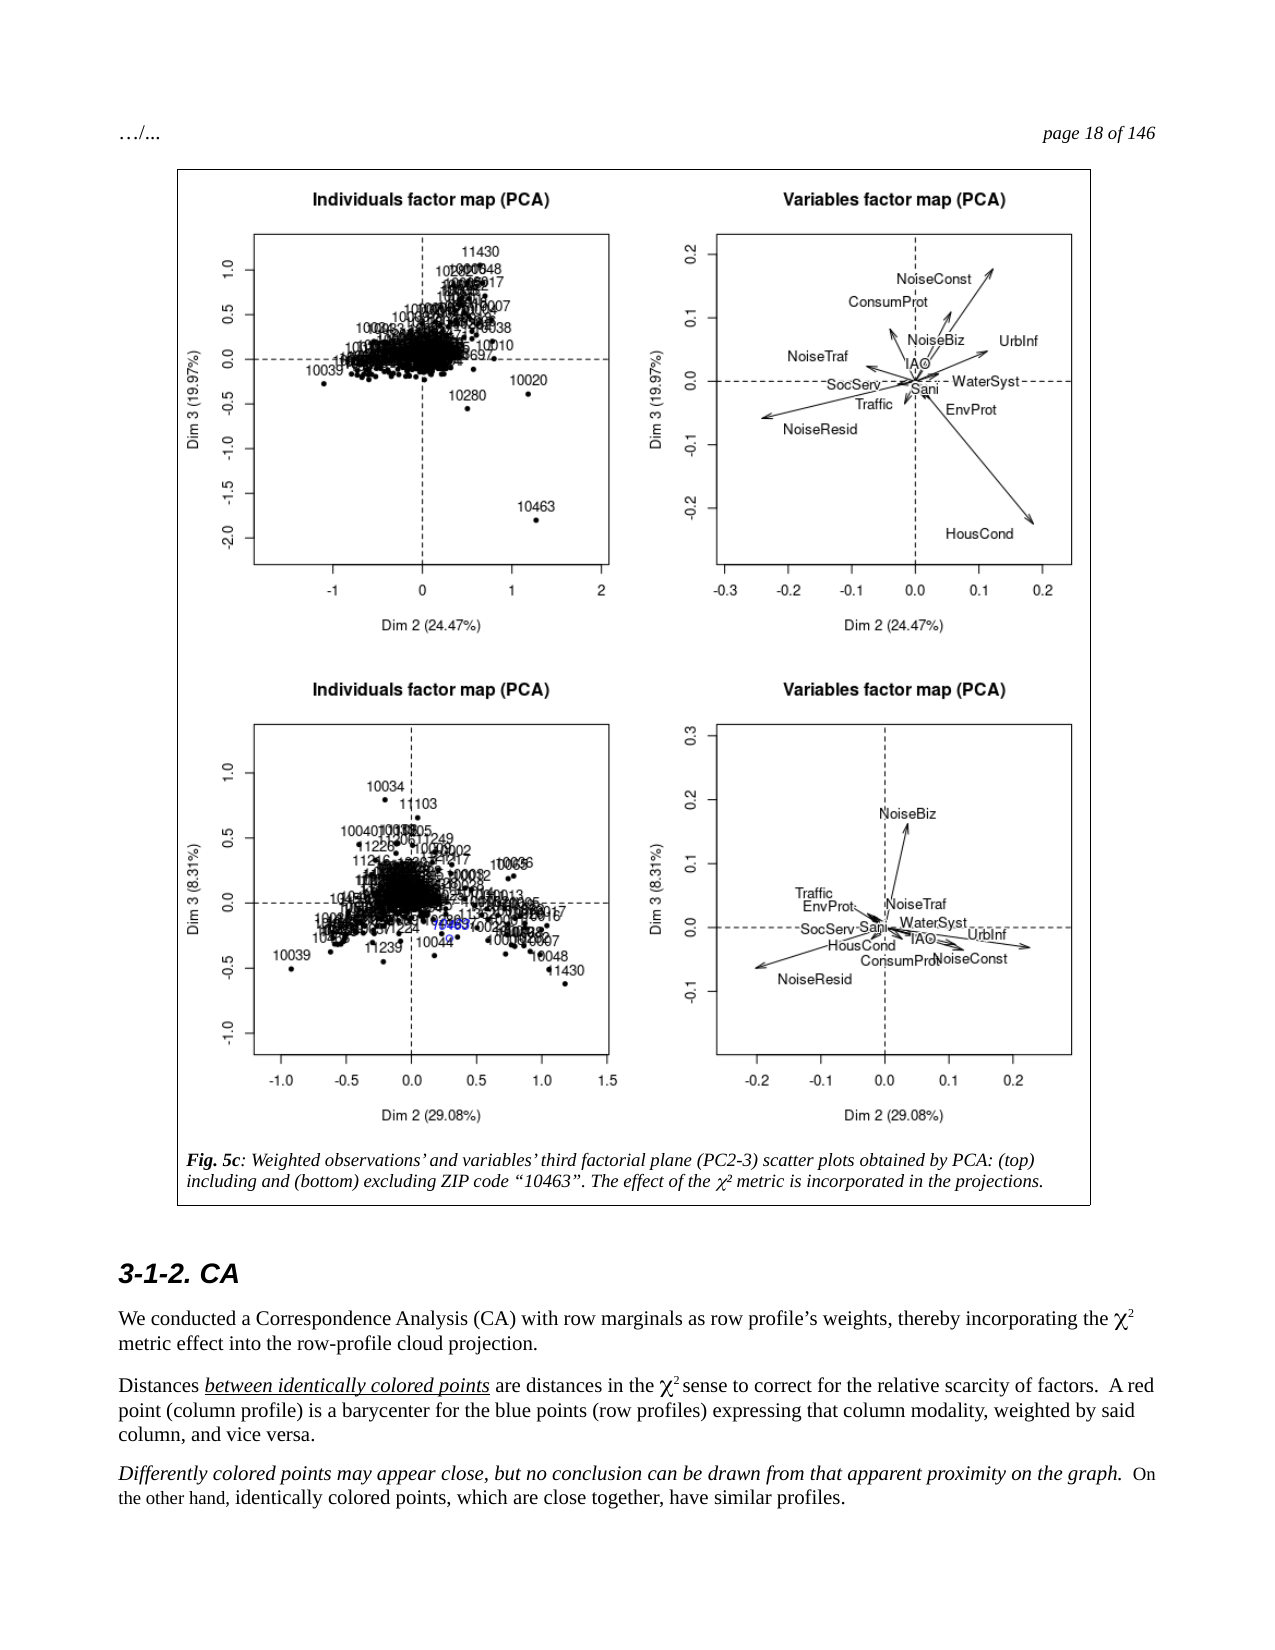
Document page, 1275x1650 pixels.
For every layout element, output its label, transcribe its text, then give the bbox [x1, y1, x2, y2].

text [186, 178, 1081, 186]
text Distances between identically colored points are distances in the χ2 sense to correct for the relative scarcity of factors. A red point (column profile) is a barycenter for the blue points (row profiles) expressing that column modality, weighted by said column, and vice versa. [118, 1371, 1157, 1444]
text Differently colored points may appear close, but no conclusion can be drawn from that apparent proximity on the graph. On the other hand, identically colored points, which are close together, have similar profiles. [118, 1461, 1157, 1509]
text We conducted a Correspondence Analysis (CA) with row marginals as row profile’s weights, thereby incorporating the χ2 metric effect into the row-profile cloud projection. [118, 1306, 1157, 1355]
text Fig. 5c: Weighted observations’ and variables’ third factorial plane (PC2-3) scatter plots obtained by PCA: (top) including and (bottom) excluding ZIP code “10463”. The effect of the χ² metric is incorporated in the projections. [186, 1127, 1081, 1192]
subtitle 3-1-2. CA [118, 1257, 1157, 1290]
picture [186, 186, 1082, 1127]
